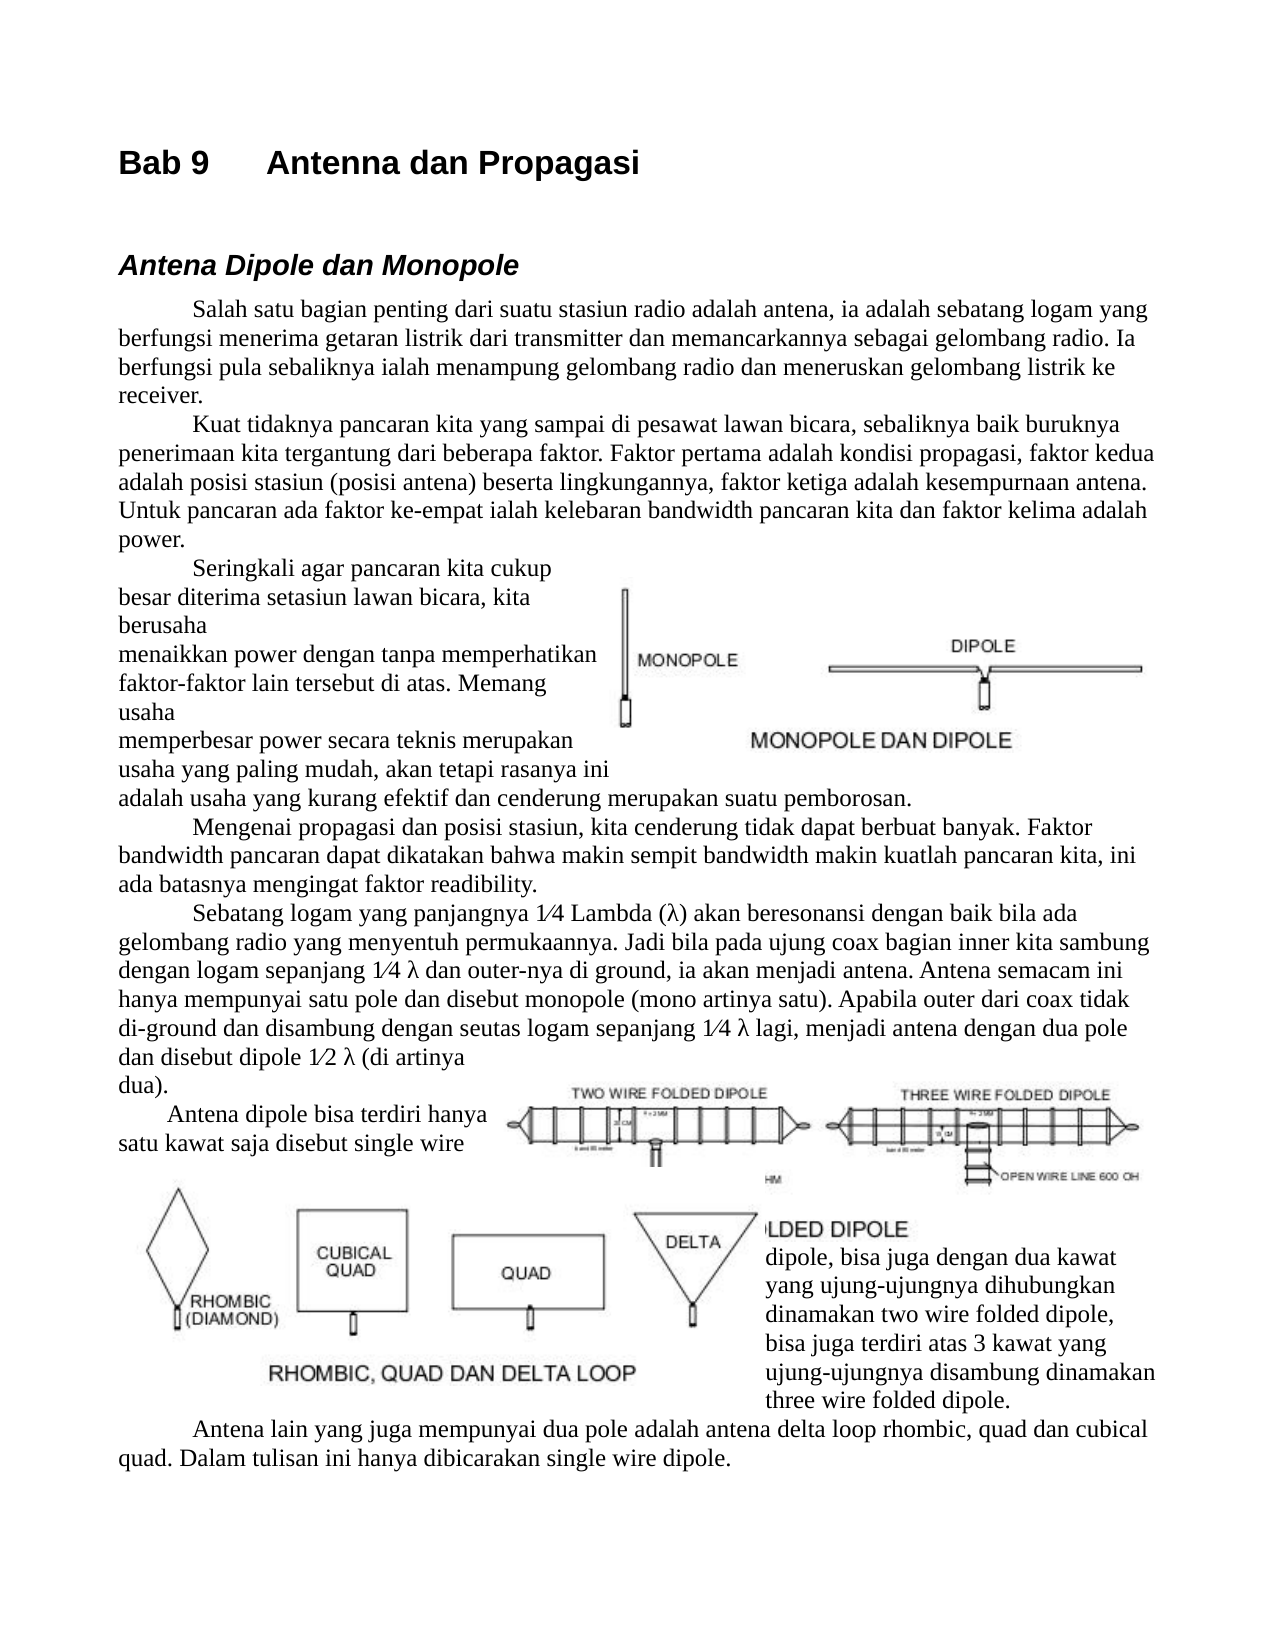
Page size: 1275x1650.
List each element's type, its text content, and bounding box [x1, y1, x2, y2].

picture [608, 577, 1155, 753]
text memperbesar power secara teknis merupakan usaha yang paling mudah, akan tetapi rasanya ini [118, 725, 1157, 783]
text Antena dipole bisa terdiri hanya satu kawat saja disebut single wire dipole, bisa juga dengan dua kawat yang ujung-ujungnya dihubungkan dinamakan two wire folded dipole, bisa juga terdiri atas 3 kawat yang ujung-ujungnya disambung dinamakan three wire folded dipole. [118, 1099, 1157, 1414]
text menaikkan power dengan tanpa memperhatikan faktor-faktor lain tersebut di atas. Memang usaha [118, 639, 608, 725]
subtitle Bab 9 Antenna dan Propagasi [118, 143, 1157, 182]
text Salah satu bagian penting dari suatu stasiun radio adalah antena, ia adalah sebatang logam yang berfungsi menerima getaran listrik dari transmitter dan memancarkannya sebagai gelombang radio. Ia berfungsi pula sebaliknya ialah menampung gelombang radio dan meneruskan gelombang listrik ke receiver. [118, 294, 1157, 409]
text Mengenai propagasi dan posisi stasiun, kita cenderung tidak dapat berbuat banyak. Faktor bandwidth pancaran dapat dikatakan bahwa makin sempit bandwidth makin kuatlah pancaran kita, ini ada batasnya mengingat faktor readibility. [118, 812, 1157, 898]
picture [123, 1070, 1160, 1386]
text adalah usaha yang kurang efektif dan cenderung merupakan suatu pemborosan. [118, 783, 1157, 812]
text Seringkali agar pancaran kita cukup besar diterima setasiun lawan bicara, kita berusaha [118, 553, 1157, 639]
text Sebatang logam yang panjangnya 1⁄4 Lambda (λ) akan beresonansi dengan baik bila ada gelombang radio yang menyentuh permukaannya. Jadi bila pada ujung coax bagian inner kita sambung dengan logam sepanjang 1⁄4 λ dan outer-nya di ground, ia akan menjadi antena. Antena semacam ini hanya mempunyai satu pole dan disebut monopole (mono artinya satu). Apabila outer dari coax tidak di-ground dan disambung dengan seutas logam sepanjang 1⁄4 λ lagi, menjadi antena dengan dua pole dan disebut dipole 1⁄2 λ (di artinya dua). [118, 898, 1157, 1099]
text Antena lain yang juga mempunyai dua pole adalah antena delta loop rhombic, quad dan cubical quad. Dalam tulisan ini hanya dibicarakan single wire dipole. [118, 1414, 1157, 1472]
subtitle Antena Dipole dan Monopole [118, 248, 1157, 282]
text Kuat tidaknya pancaran kita yang sampai di pesawat lawan bicara, sebaliknya baik buruknya penerimaan kita tergantung dari beberapa faktor. Faktor pertama adalah kondisi propagasi, faktor kedua adalah posisi stasiun (posisi antena) beserta lingkungannya, faktor ketiga adalah kesempurnaan antena. Untuk pancaran ada faktor ke-empat ialah kelebaran bandwidth pancaran kita dan faktor kelima adalah power. [118, 409, 1157, 553]
